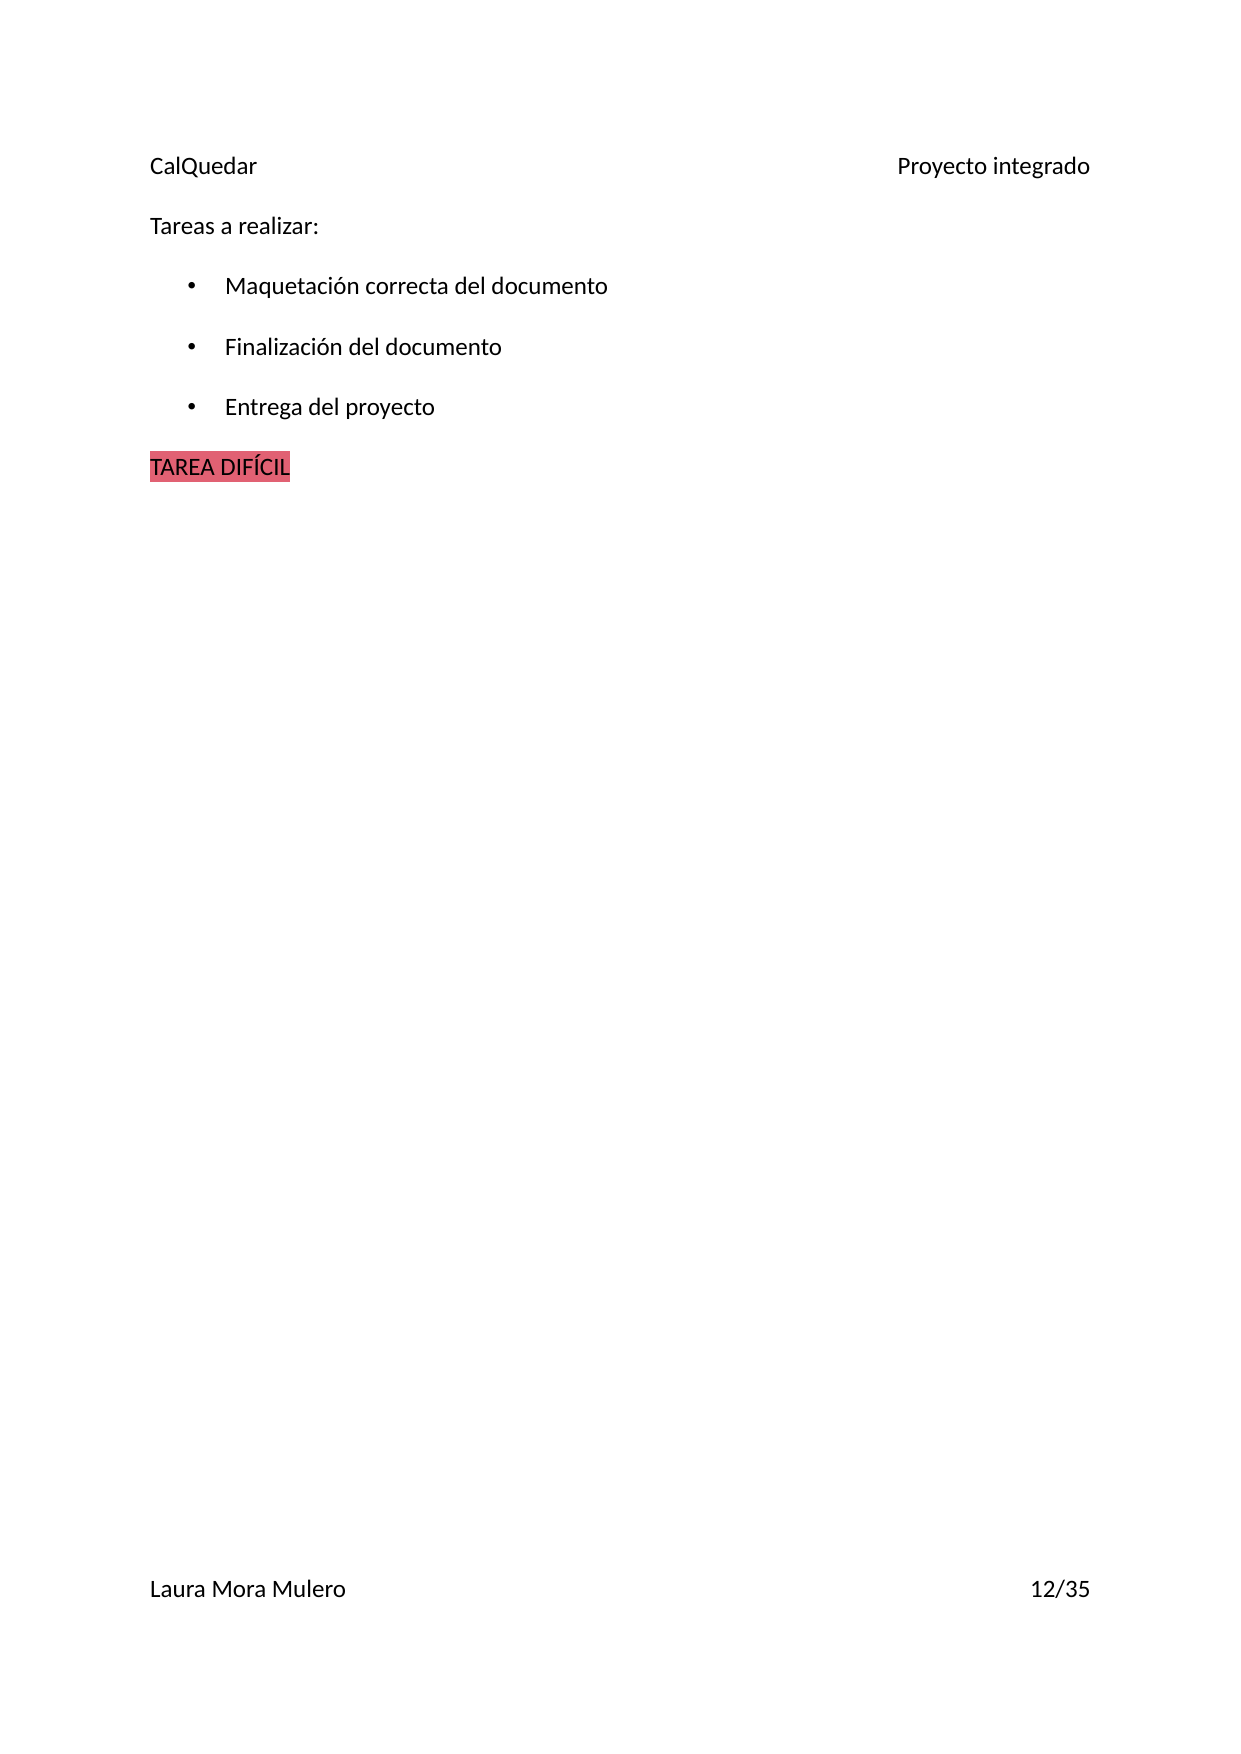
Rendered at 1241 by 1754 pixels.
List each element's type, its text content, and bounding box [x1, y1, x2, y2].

list Maquetación correcta del documento [187, 270, 1090, 301]
text TAREA DIFÍCIL [150, 451, 1090, 482]
list Entrega del proyecto [187, 391, 1090, 421]
list Finalización del documento [187, 331, 1090, 361]
text Tareas a realizar: [150, 210, 1090, 241]
